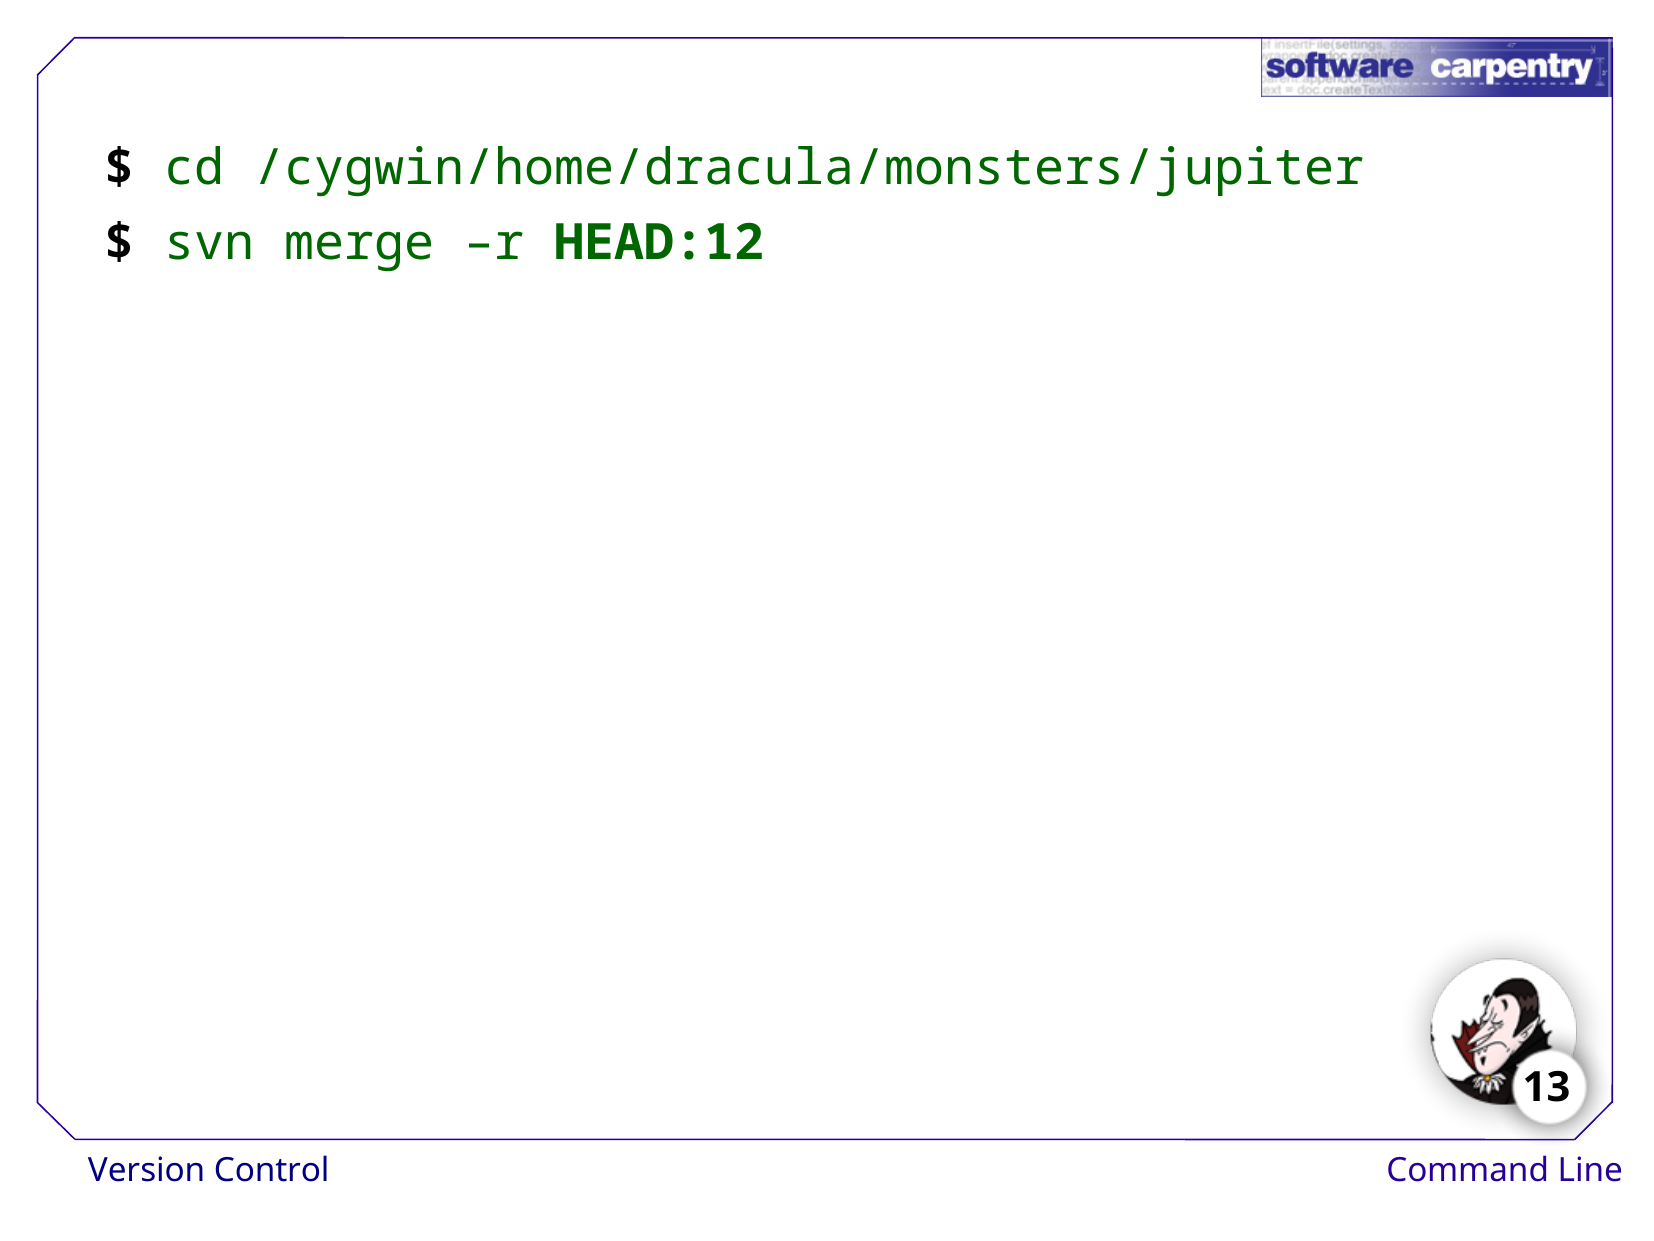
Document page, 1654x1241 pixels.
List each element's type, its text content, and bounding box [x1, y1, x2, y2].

text_box 13 [1476, 1057, 1618, 1119]
picture [1261, 39, 1613, 97]
text_box $ cd /cygwin/home/dracula/monsters/jupiter $ svn merge –r HEAD:12 [89, 112, 1572, 1152]
picture [1393, 926, 1618, 1146]
